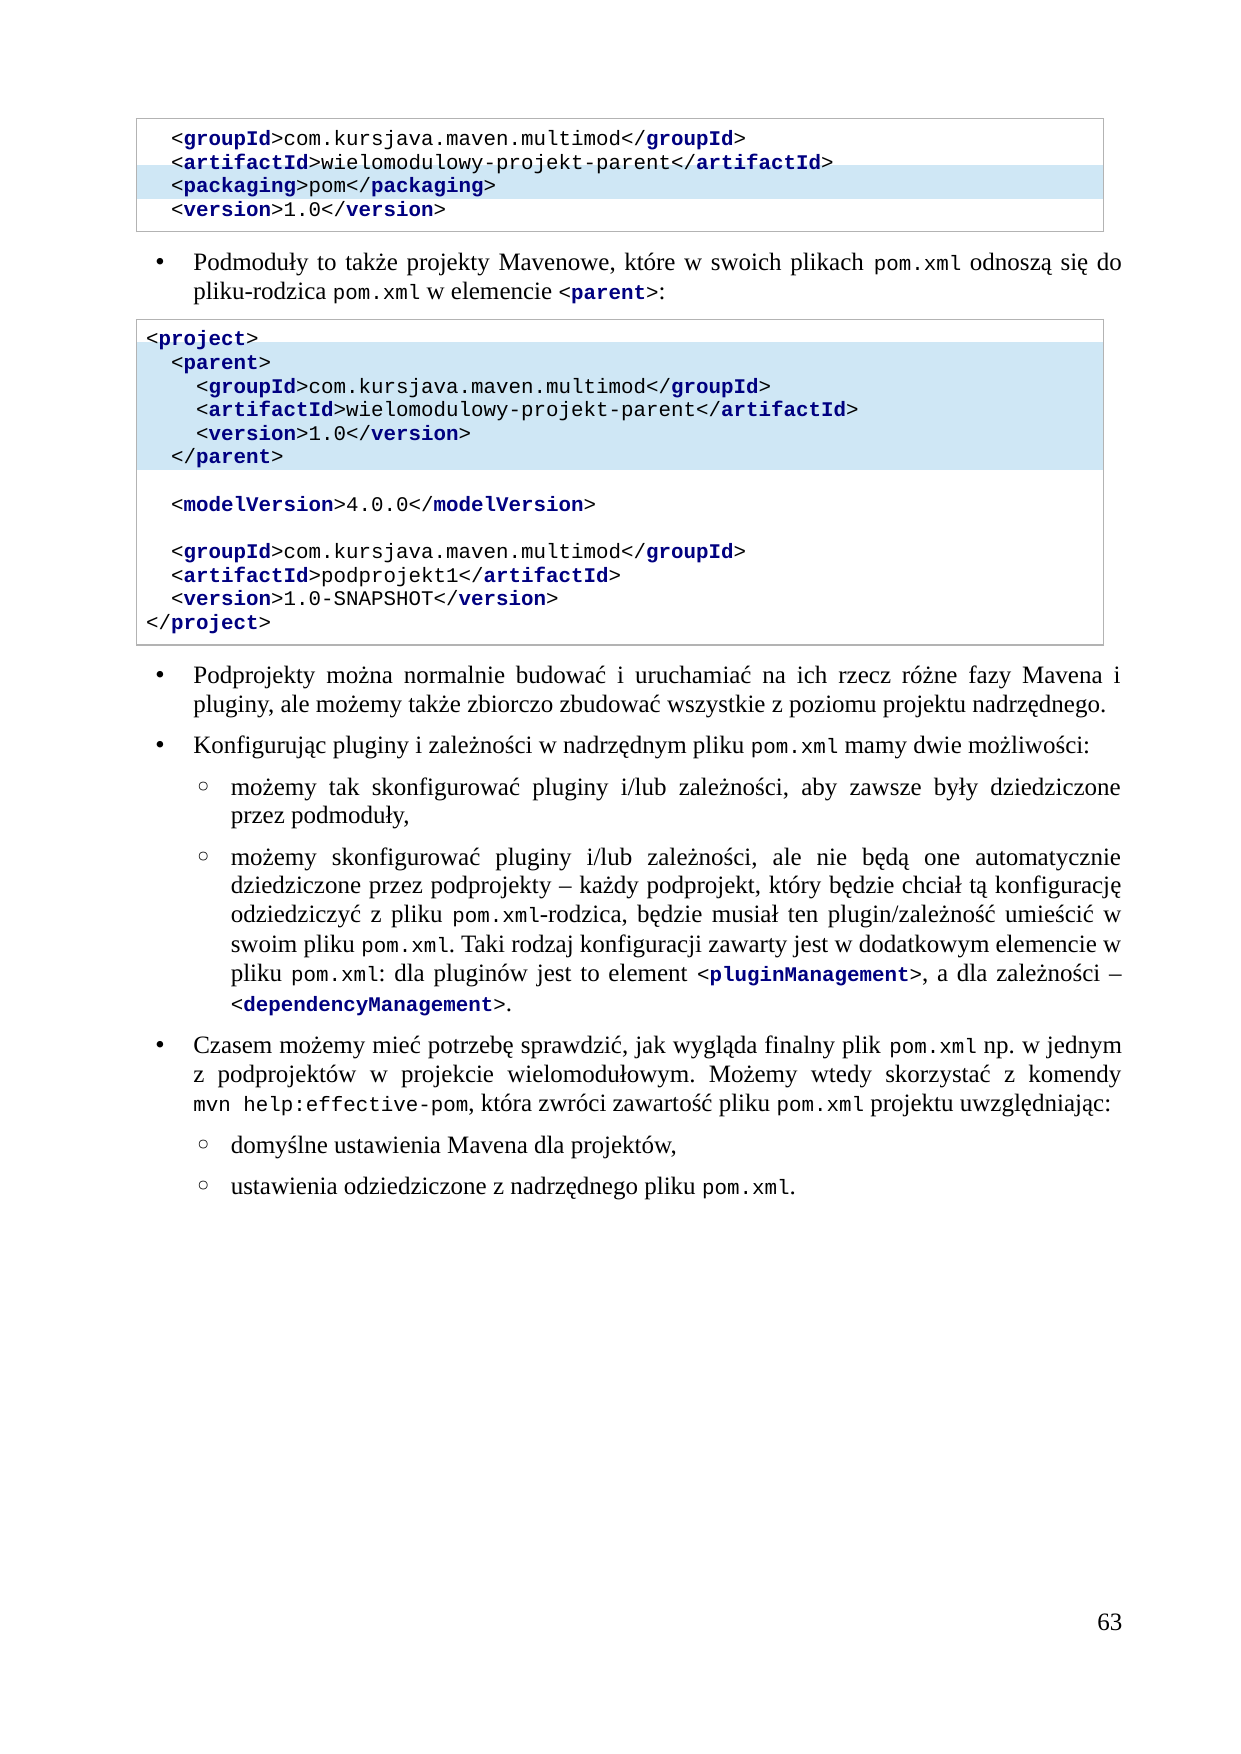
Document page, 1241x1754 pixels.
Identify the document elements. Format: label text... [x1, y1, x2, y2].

text <artifactId>podprojekt1</artifactId> [137, 555, 1103, 578]
text <groupId>com.kursjava.maven.multimod</groupId> [137, 531, 1103, 555]
list możemy skonfigurować pluginy i/lub zależności, ale nie będą one automatycznie dziedziczone przez podprojekty – każdy podprojekt, który będzie chciał tą konfigurację odziedziczyć z pliku pom.xml-rodzica, będzie musiał ten plugin/zależność umieścić w swoim pliku pom.xml. Taki rodzaj konfiguracji zawarty jest w dodatkowym elemencie w pliku pom.xml: dla pluginów jest to element <pluginManagement>, a dla zależności – <dependencyManagement>. [193, 842, 1122, 1018]
text <artifactId>wielomodulowy-projekt-parent</artifactId> [137, 389, 1103, 413]
text <artifactId>wielomodulowy-projekt-parent</artifactId> [137, 142, 1103, 165]
list Czasem możemy mieć potrzebę sprawdzić, jak wygląda finalny plik pom.xml np. w jednym z podprojektów w projekcie wielomodułowym. Możemy wtedy skorzystać z komendy mvn help:effective-pom, która zwróci zawartość pliku pom.xml projektu uwzględniając: [156, 1030, 1122, 1118]
list możemy tak skonfigurować pluginy i/lub zależności, aby zawsze były dziedziczone przez podmoduły, [193, 772, 1122, 829]
list Podmoduły to także projekty Mavenowe, które w swoich plikach pom.xml odnoszą się do pliku-rodzica pom.xml w elemencie <parent>: [156, 247, 1122, 306]
text <project> [137, 320, 1103, 342]
text <groupId>com.kursjava.maven.multimod</groupId> [137, 119, 1103, 142]
text <version>1.0</version> [137, 413, 1103, 437]
text <version>1.0</version> [137, 189, 1103, 231]
list domyślne ustawienia Mavena dla projektów, [193, 1130, 1122, 1159]
text </parent> [137, 437, 1103, 470]
text </project> [137, 602, 1103, 644]
text <packaging>pom</packaging> [137, 165, 1103, 189]
text <version>1.0-SNAPSHOT</version> [137, 578, 1103, 602]
list Podprojekty można normalnie budować i uruchamiać na ich rzecz różne fazy Mavena i pluginy, ale możemy także zbiorczo zbudować wszystkie z poziomu projektu nadrzędnego. [156, 660, 1122, 717]
text <parent> [137, 342, 1103, 366]
list Konfigurując pluginy i zależności w nadrzędnym pliku pom.xml mamy dwie możliwości: [156, 730, 1122, 759]
text <groupId>com.kursjava.maven.multimod</groupId> [137, 366, 1103, 389]
text <modelVersion>4.0.0</modelVersion> [137, 484, 1103, 517]
list ustawienia odziedziczone z nadrzędnego pliku pom.xml. [193, 1171, 1122, 1201]
